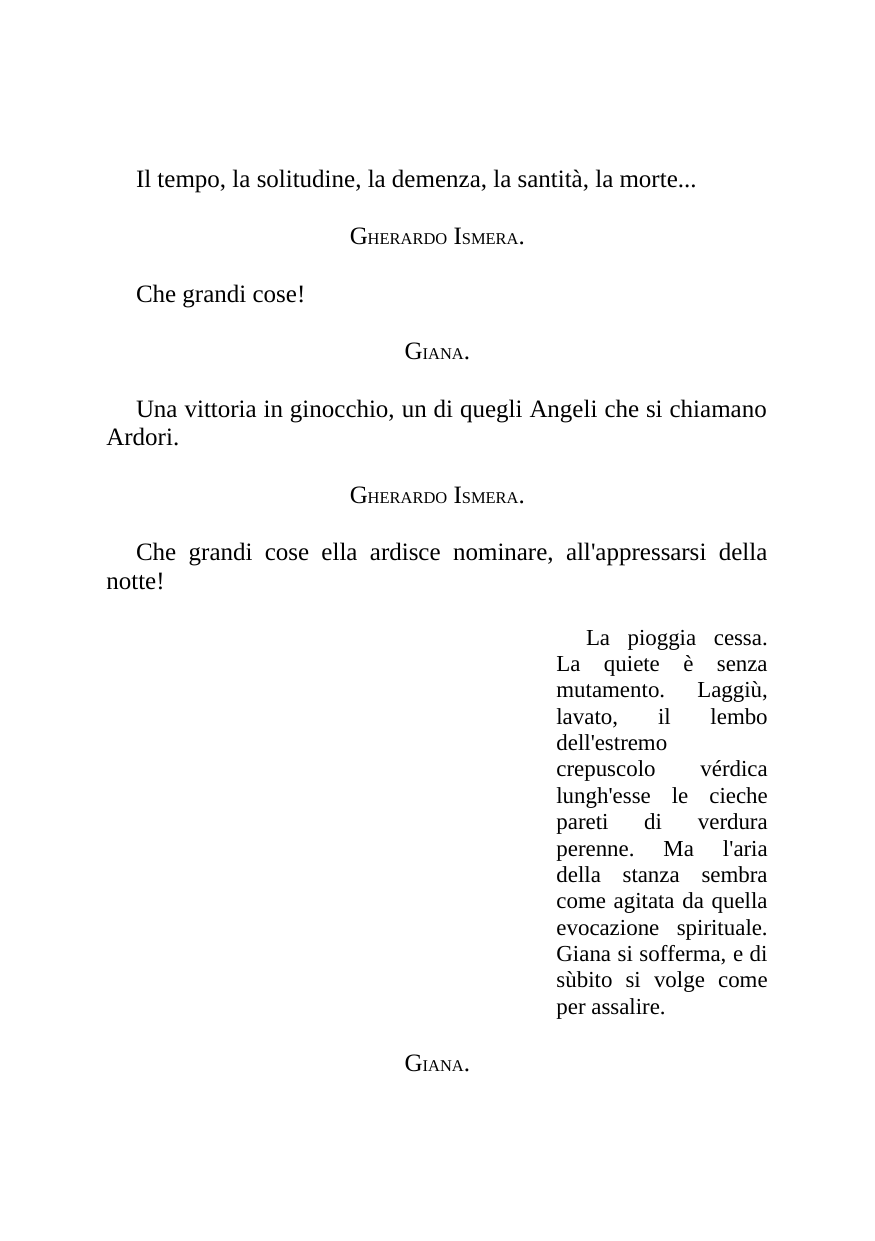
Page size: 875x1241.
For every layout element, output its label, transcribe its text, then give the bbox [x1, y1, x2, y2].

text Gherardo Ismera. [106, 480, 768, 509]
text La pioggia cessa. La quiete è senza mutamento. Laggiù, lavato, il lembo dell'estremo crepuscolo vérdica lungh'esse le cieche pareti di verdura perenne. Ma l'aria della stanza sembra come agitata da quella evocazione spirituale. Giana si sofferma, e di sùbito si volge come per assalire. [556, 624, 768, 1019]
text Che grandi cose! [106, 279, 768, 307]
text Giana. [106, 336, 768, 365]
text Una vittoria in ginocchio, un di quegli Angeli che si chiamano Ardori. [106, 394, 768, 451]
text Il tempo, la solitudine, la demenza, la santità, la morte... [106, 164, 768, 192]
text Gherardo Ismera. [106, 221, 768, 250]
text Che grandi cose ella ardisce nominare, all'appressarsi della notte! [106, 537, 768, 595]
text Giana. [106, 1048, 768, 1077]
